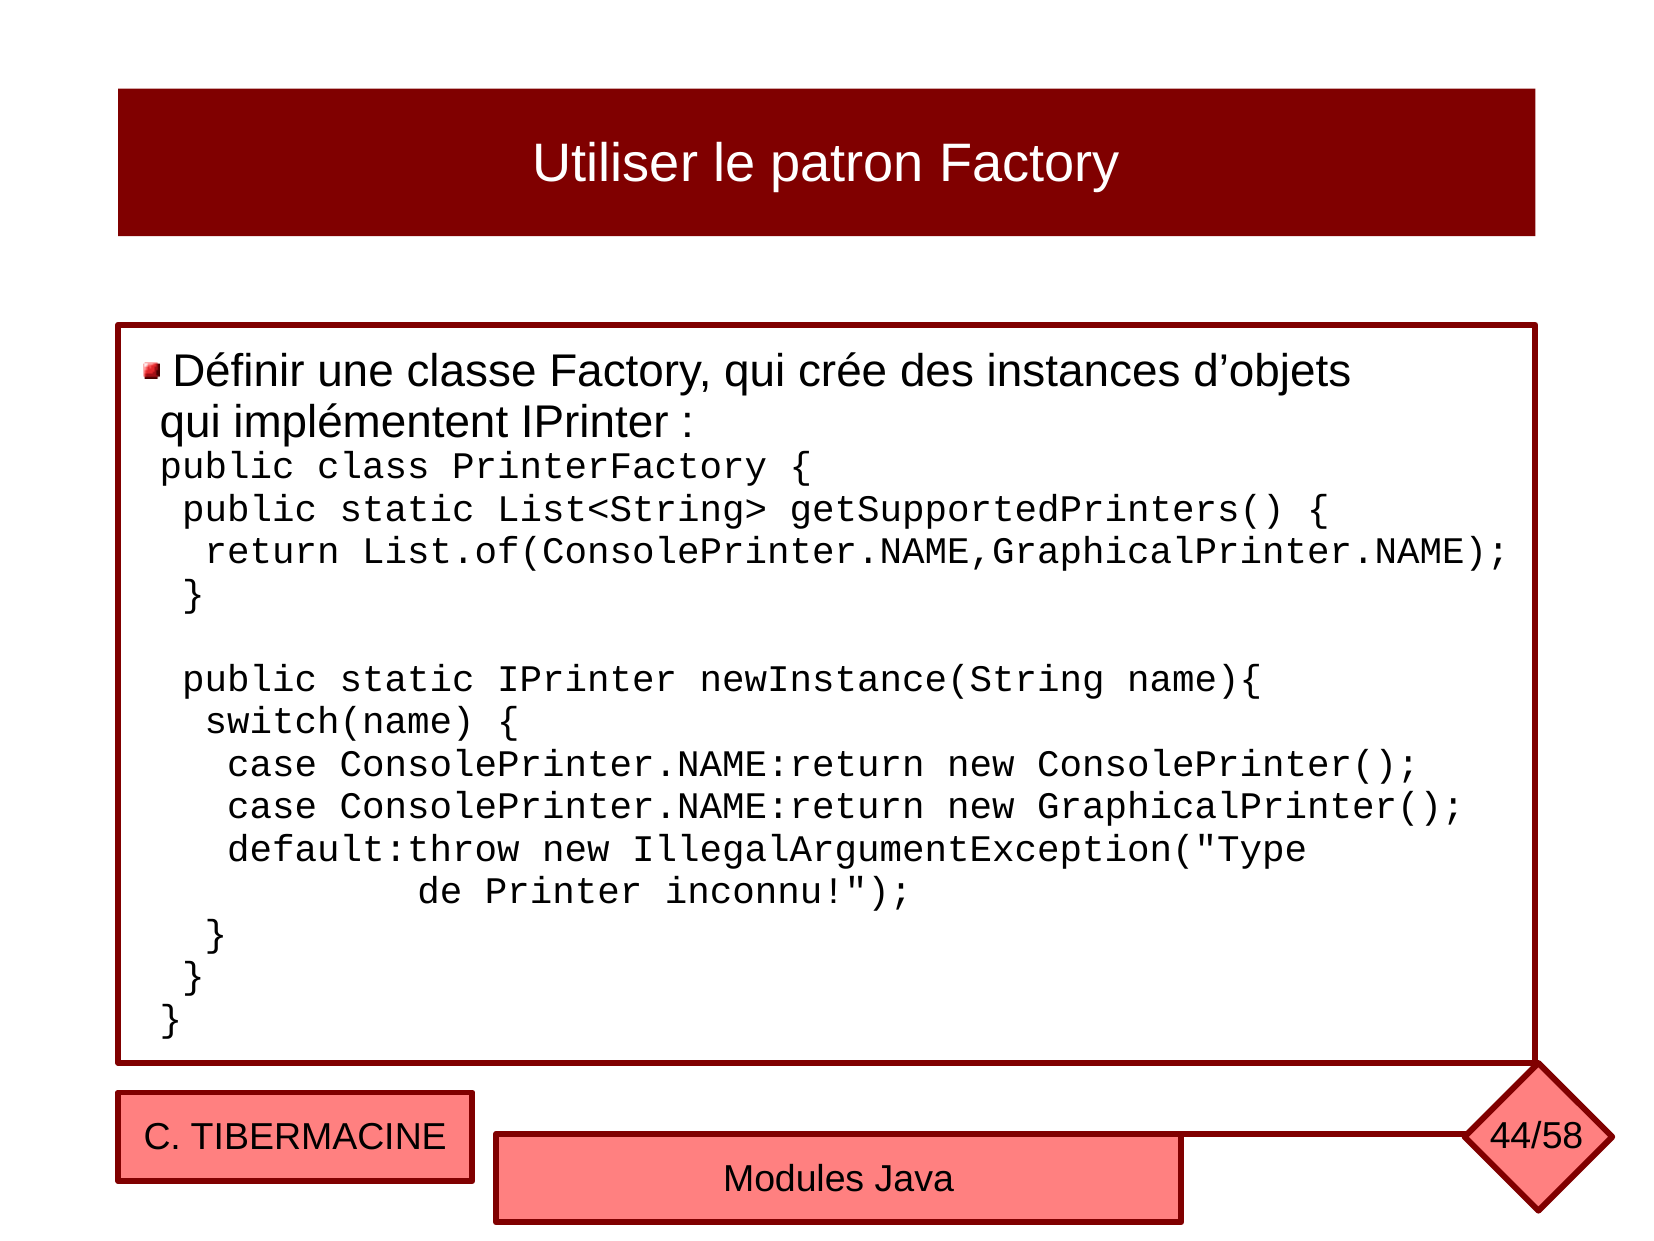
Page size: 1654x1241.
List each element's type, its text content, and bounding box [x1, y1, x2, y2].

text_box Définir une classe Factory, qui crée des instances d’objets qui implémentent IPrinter : public class PrinterFactory { public static List<String> getSupportedPrinters() { return List.of(ConsolePrinter.NAME,GraphicalPrinter.NAME); } public static IPrinter newInstance(String name){ switch(name) { case ConsolePrinter.NAME:return new ConsolePrinter(); case ConsolePrinter.NAME:return new GraphicalPrinter(); default:throw new IllegalArgumentException("Type de Printer inconnu!"); } } } [118, 324, 1536, 1063]
text_box <numéro>/58 [1475, 1107, 1654, 1164]
text_box [1491, 1164, 1586, 1211]
text_box Modules Java [496, 1133, 1182, 1223]
text_box Utiliser le patron Factory [118, 88, 1536, 237]
picture [143, 362, 160, 379]
text_box [1464, 1126, 1475, 1148]
text_box [1494, 1062, 1583, 1107]
text_box C. TIBERMACINE [118, 1092, 473, 1182]
